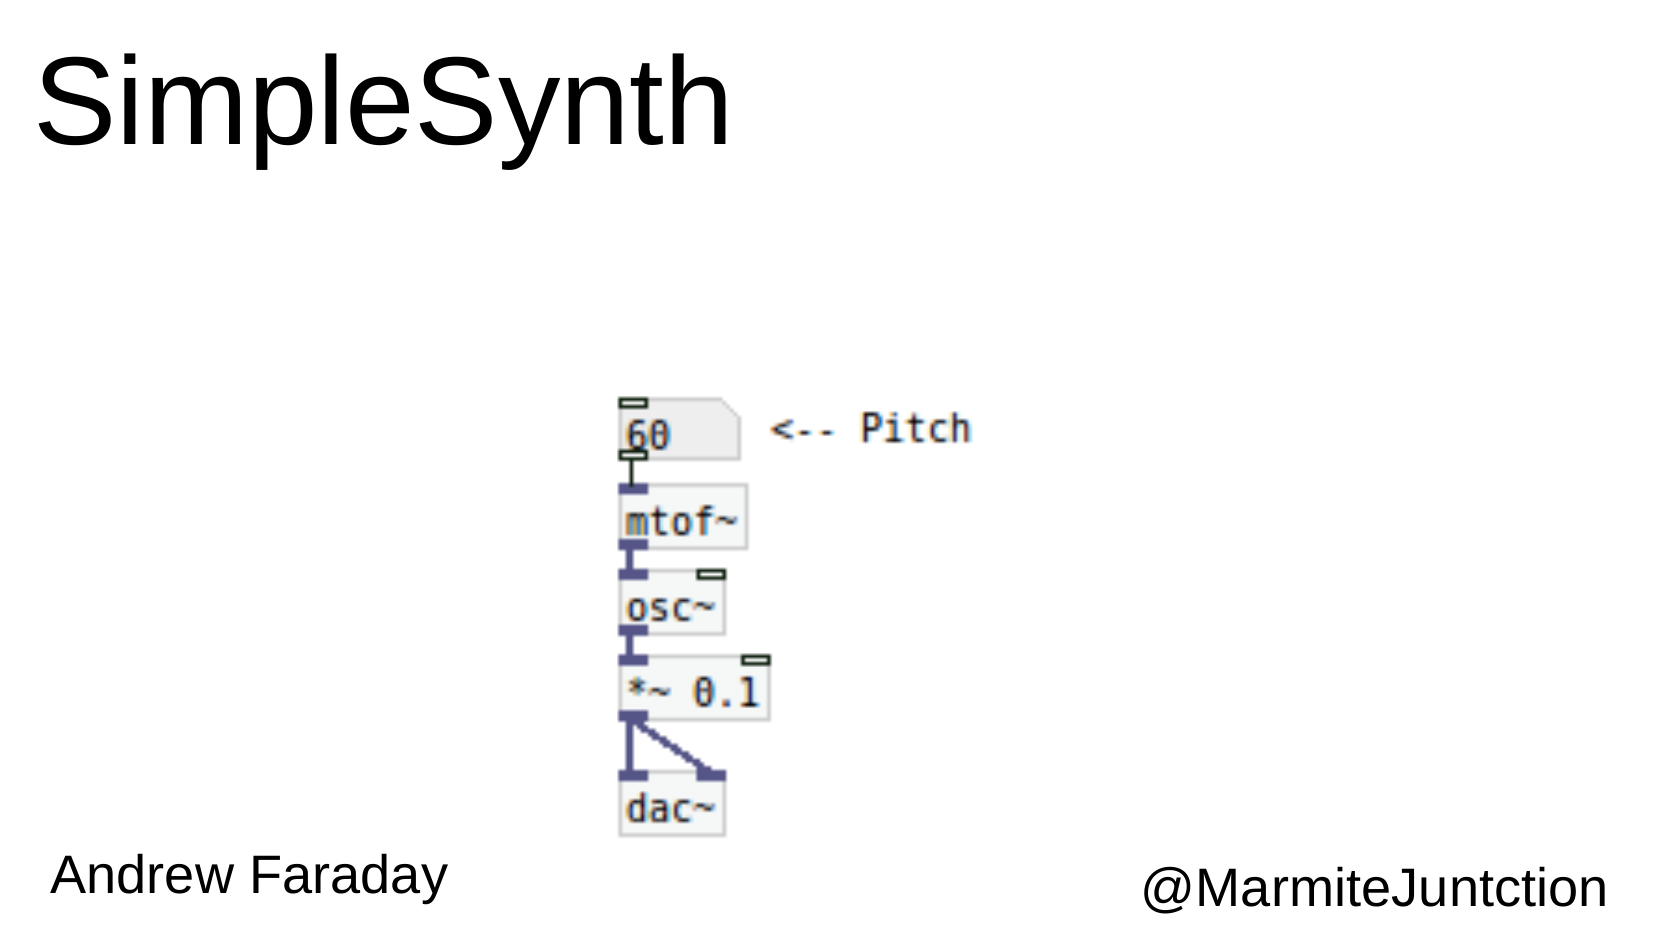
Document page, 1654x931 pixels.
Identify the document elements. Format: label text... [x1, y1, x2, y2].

picture [590, 369, 1025, 857]
text_box SimpleSynth [11, 23, 756, 179]
text_box @MarmiteJuntction [1080, 850, 1625, 926]
text_box Andrew Faraday [35, 837, 579, 913]
